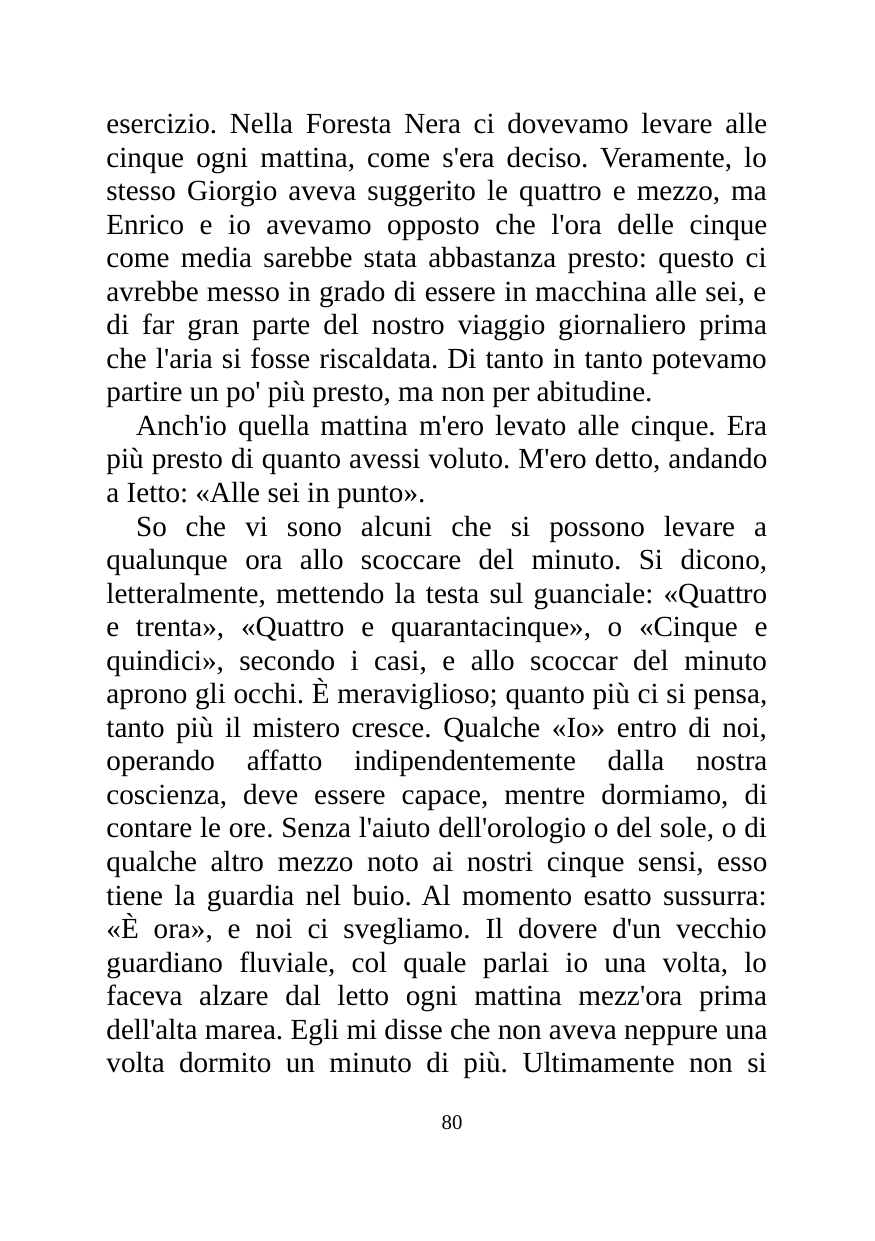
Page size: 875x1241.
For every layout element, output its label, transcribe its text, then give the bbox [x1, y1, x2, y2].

text So che vi sono alcuni che si possono levare a qualunque ora allo scoccare del minuto. Si dicono, letteralmente, mettendo la testa sul guanciale: «Quattro e trenta», «Quattro e quarantacinque», o «Cinque e quindici», secondo i casi, e allo scoccar del minuto aprono gli occhi. È meraviglioso; quanto più ci si pensa, tanto più il mistero cresce. Qualche «Io» entro di noi, operando affatto indipendentemente dalla nostra coscienza, deve essere capace, mentre dormiamo, di contare le ore. Senza l'aiuto dell'orologio o del sole, o di qualche altro mezzo noto ai nostri cinque sensi, esso tiene la guardia nel buio. Al momento esatto sussurra: «È ora», e noi ci svegliamo. Il dovere d'un vecchio guardiano fluviale, col quale parlai io una volta, lo faceva alzare dal letto ogni mattina mezz'ora prima dell'alta marea. Egli mi disse che non aveva neppure una volta dormito un minuto di più. Ultimamente non si [106, 509, 768, 1079]
text esercizio. Nella Foresta Nera ci dovevamo levare alle cinque ogni mattina, come s'era deciso. Veramente, lo stesso Giorgio aveva suggerito le quattro e mezzo, ma Enrico e io avevamo opposto che l'ora delle cinque come media sarebbe stata abbastanza presto: questo ci avrebbe messo in grado di essere in macchina alle sei, e di far gran parte del nostro viaggio giornaliero prima che l'aria si fosse riscaldata. Di tanto in tanto potevamo partire un po' più presto, ma non per abitudine. [106, 106, 768, 408]
text Anch'io quella mattina m'ero levato alle cinque. Era più presto di quanto avessi voluto. M'ero detto, andando a Ietto: «Alle sei in punto». [106, 408, 768, 509]
